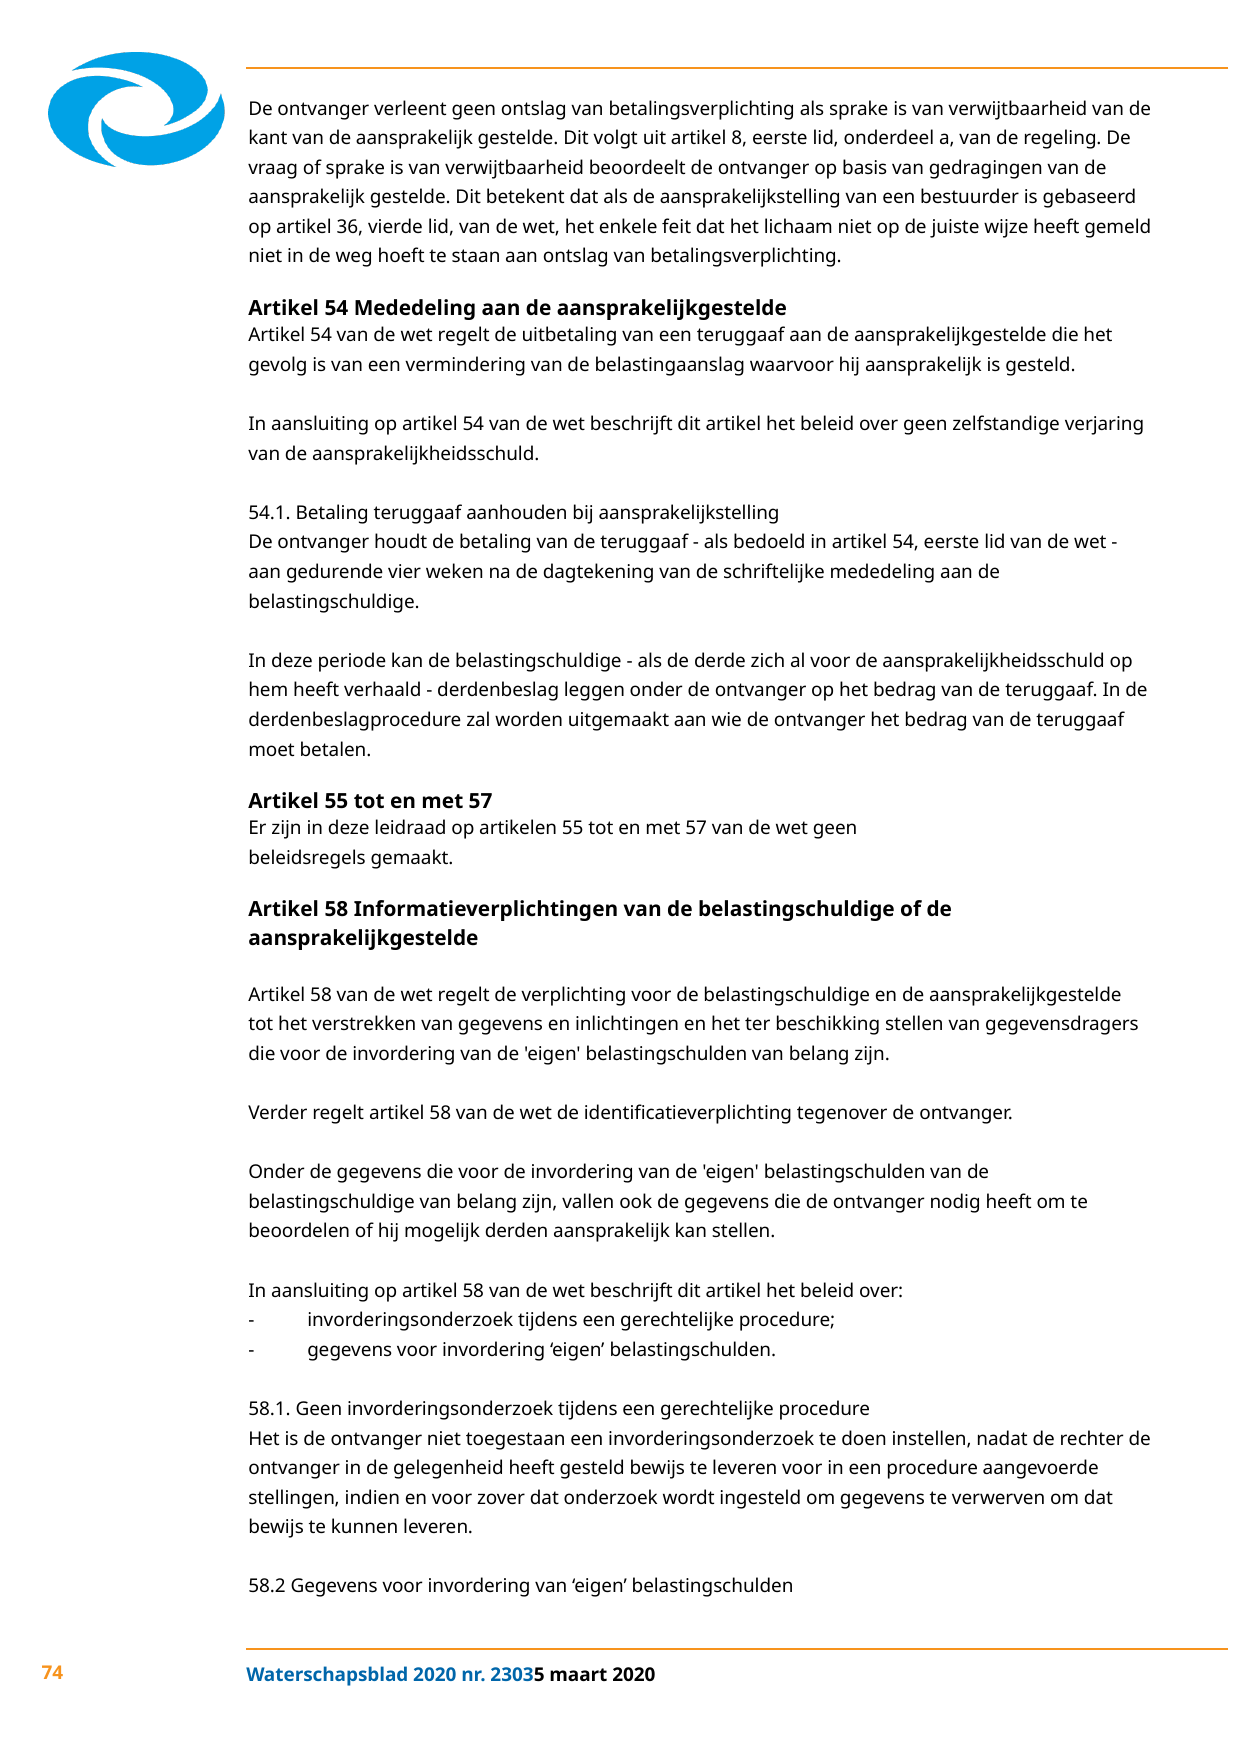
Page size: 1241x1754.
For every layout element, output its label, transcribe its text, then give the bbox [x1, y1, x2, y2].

text Artikel 54 Mededeling aan de aansprakelijkgestelde [248, 293, 1152, 322]
text In aansluiting op artikel 58 van de wet beschrijft dit artikel het beleid over: [248, 1277, 1152, 1303]
text De ontvanger verleent geen ontslag van betalingsverplichting als sprake is van verwijtbaarheid van de kant van de aansprakelijk gestelde. Dit volgt uit artikel 8, eerste lid, onderdeel a, van de regeling. De vraag of sprake is van verwijtbaarheid beoordeelt de ontvanger op basis van gedragingen van de aansprakelijk gestelde. Dit betekent dat als de aansprakelijkstelling van een bestuurder is gebaseerd op artikel 36, vierde lid, van de wet, het enkele feit dat het lichaam niet op de juiste wijze heeft gemeld niet in de weg hoeft te staan aan ontslag van betalingsverplichting. [248, 95, 1152, 268]
list invorderingsonderzoek tijdens een gerechtelijke procedure; [248, 1306, 1152, 1332]
text Artikel 54 van de wet regelt de uitbetaling van een teruggaaf aan de aansprakelijkgestelde die het gevolg is van een vermindering van de belastingaanslag waarvoor hij aansprakelijk is gesteld. [248, 322, 1152, 377]
text 58.1. Geen invorderingsonderzoek tijdens een gerechtelijke procedure [248, 1395, 1152, 1421]
text De ontvanger houdt de betaling van de teruggaaf - als bedoeld in artikel 54, eerste lid van de wet - aan gedurende vier weken na de dagtekening van de schriftelijke mededeling aan de belastingschuldige. [248, 529, 1152, 613]
picture [41, 47, 231, 172]
text Artikel 58 van de wet regelt de verplichting voor de belastingschuldige en de aansprakelijkgestelde tot het verstrekken van gegevens en inlichtingen en het ter beschikking stellen van gegevensdragers die voor de invordering van de 'eigen' belastingschulden van belang zijn. [248, 981, 1152, 1066]
text Het is de ontvanger niet toegestaan een invorderingsonderzoek te doen instellen, nadat de rechter de ontvanger in de gelegenheid heeft gesteld bewijs te leveren voor in een procedure aangevoerde stellingen, indien en voor zover dat onderzoek wordt ingesteld om gegevens te verwerven om dat bewijs te kunnen leveren. [248, 1425, 1152, 1539]
text Verder regelt artikel 58 van de wet de identificatieverplichting tegenover de ontvanger. [248, 1099, 1152, 1125]
text In aansluiting op artikel 54 van de wet beschrijft dit artikel het beleid over geen zelfstandige verjaring van de aansprakelijkheidsschuld. [248, 410, 1152, 466]
text Er zijn in deze leidraad op artikelen 55 tot en met 57 van de wet geen [248, 814, 1152, 840]
text In deze periode kan de belastingschuldige - als de derde zich al voor de aansprakelijkheidsschuld op hem heeft verhaald - derdenbeslag leggen onder de ontvanger op het bedrag van de teruggaaf. In de derdenbeslagprocedure zal worden uitgemaakt aan wie de ontvanger het bedrag van de teruggaaf moet betalen. [248, 647, 1152, 761]
text 54.1. Betaling teruggaaf aanhouden bij aansprakelijkstelling [248, 499, 1152, 525]
list gegevens voor invordering ‘eigen’ belastingschulden. [248, 1336, 1152, 1362]
text Onder de gegevens die voor de invordering van de 'eigen' belastingschulden van de belastingschuldige van belang zijn, vallen ook de gegevens die de ontvanger nodig heeft om te beoordelen of hij mogelijk derden aansprakelijk kan stellen. [248, 1158, 1152, 1243]
text Artikel 58 Informatieverplichtingen van de belastingschuldige of de aansprakelijkgestelde [248, 894, 1152, 951]
text 58.2 Gegevens voor invordering van ‘eigen’ belastingschulden [248, 1573, 1152, 1598]
text beleidsregels gemaakt. [248, 844, 1152, 870]
text Artikel 55 tot en met 57 [248, 786, 1152, 814]
